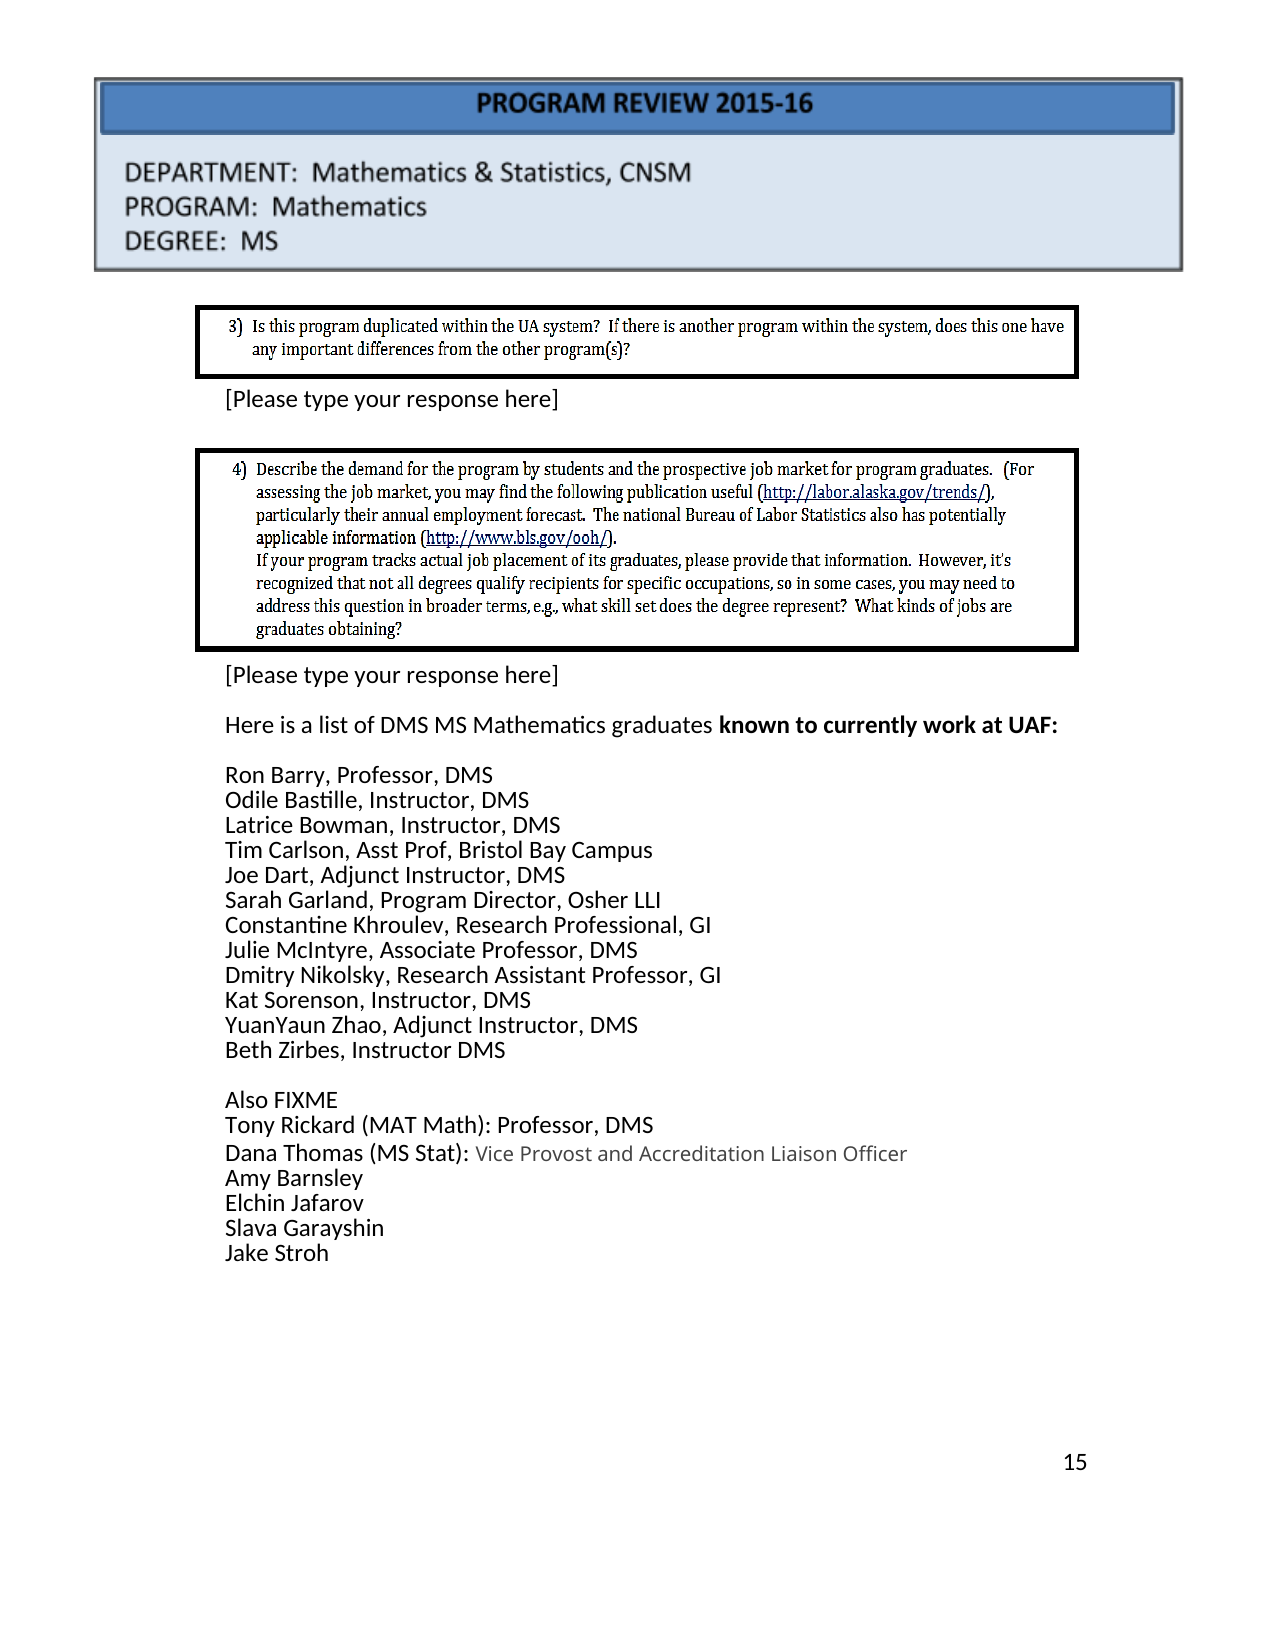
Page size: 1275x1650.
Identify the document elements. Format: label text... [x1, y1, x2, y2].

text Joe Dart, Adjunct Instructor, DMS [225, 864, 1087, 889]
text Odile Bastille, Instructor, DMS [225, 789, 1087, 814]
text Kat Sorenson, Instructor, DMS [225, 989, 1087, 1014]
text Slava Garayshin [225, 1217, 1087, 1242]
text Latrice Bowman, Instructor, DMS [225, 814, 1087, 839]
picture [93, 77, 1184, 272]
text Constantine Khroulev, Research Professional, GI [225, 914, 1087, 939]
text Here is a list of DMS MS Mathematics graduates known to currently work at UAF: [225, 714, 1087, 739]
text Tony Rickard (MAT Math): Professor, DMS [225, 1114, 1087, 1139]
text Julie McIntyre, Associate Professor, DMS [225, 939, 1087, 964]
picture [187, 296, 1088, 389]
text Jake Stroh [225, 1242, 1087, 1267]
text Tim Carlson, Asst Prof, Bristol Bay Campus [225, 839, 1087, 864]
text Ron Barry, Professor, DMS [225, 764, 1087, 789]
text Elchin Jafarov [225, 1192, 1087, 1217]
text Amy Barnsley [225, 1167, 1087, 1192]
text [Please type your response here] [225, 665, 1087, 689]
text [Please type your response here] [225, 389, 1087, 413]
text Beth Zirbes, Instructor DMS [225, 1039, 1087, 1064]
text Also FIXME [225, 1089, 1087, 1114]
text YuanYaun Zhao, Adjunct Instructor, DMS [225, 1014, 1087, 1039]
text Dmitry Nikolsky, Research Assistant Professor, GI [225, 964, 1087, 989]
text Sarah Garland, Program Director, Osher LLI [225, 889, 1087, 914]
text Dana Thomas (MS Stat): Vice Provost and Accreditation Liaison Officer [225, 1139, 1087, 1167]
picture [187, 438, 1088, 665]
